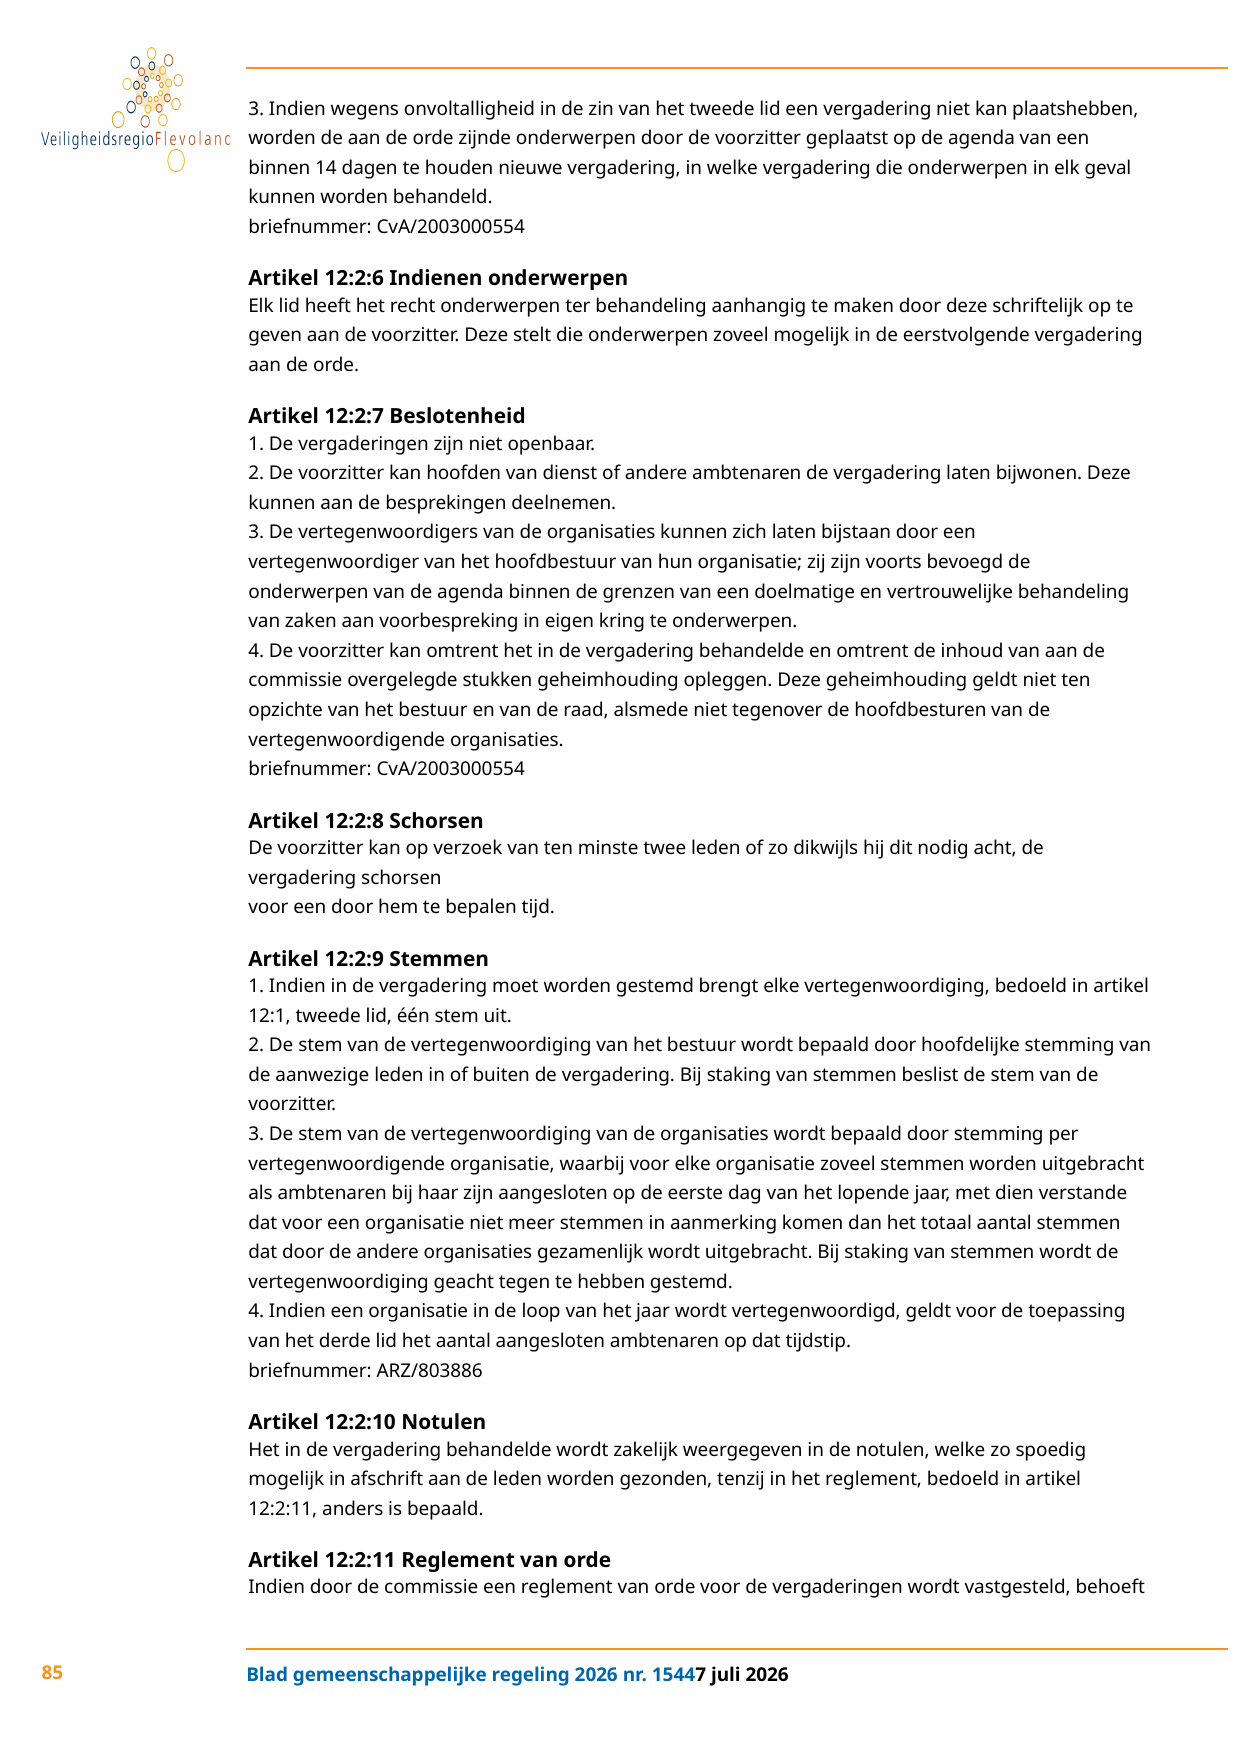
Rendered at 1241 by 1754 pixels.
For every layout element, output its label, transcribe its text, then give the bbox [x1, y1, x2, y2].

text Artikel 12:2:11 Reglement van orde [248, 1545, 1152, 1574]
text briefnummer: ARZ/803886 [248, 1357, 1152, 1383]
picture [41, 47, 231, 172]
text 1. De vergaderingen zijn niet openbaar. [248, 430, 1152, 456]
text 4. De voorzitter kan omtrent het in de vergadering behandelde en omtrent de inhoud van aan de commissie overgelegde stukken geheimhouding opleggen. Deze geheimhouding geldt niet ten opzichte van het bestuur en van de raad, alsmede niet tegenover de hoofdbesturen van de vertegenwoordigende organisaties. [248, 637, 1152, 752]
text Elk lid heeft het recht onderwerpen ter behandeling aanhangig te maken door deze schriftelijk op te geven aan de voorzitter. Deze stelt die onderwerpen zoveel mogelijk in de eerstvolgende vergadering aan de orde. [248, 292, 1152, 377]
text Indien door de commissie een reglement van orde voor de vergaderingen wordt vastgesteld, behoeft [248, 1574, 1152, 1599]
text 4. Indien een organisatie in de loop van het jaar wordt vertegenwoordigd, geldt voor de toepassing van het derde lid het aantal aangesloten ambtenaren op dat tijdstip. [248, 1298, 1152, 1353]
text Artikel 12:2:10 Notulen [248, 1407, 1152, 1436]
text 1. Indien in de vergadering moet worden gestemd brengt elke vertegenwoordiging, bedoeld in artikel 12:1, tweede lid, één stem uit. [248, 972, 1152, 1028]
text Artikel 12:2:8 Schorsen [248, 806, 1152, 834]
text Artikel 12:2:6 Indienen onderwerpen [248, 263, 1152, 292]
text 3. De vertegenwoordigers van de organisaties kunnen zich laten bijstaan door een vertegenwoordiger van het hoofdbestuur van hun organisatie; zij zijn voorts bevoegd de onderwerpen van de agenda binnen de grenzen van een doelmatige en vertrouwelijke behandeling van zaken aan voorbespreking in eigen kring te onderwerpen. [248, 519, 1152, 633]
text 2. De stem van de vertegenwoordiging van het bestuur wordt bepaald door hoofdelijke stemming van de aanwezige leden in of buiten de vergadering. Bij staking van stemmen beslist de stem van de voorzitter. [248, 1031, 1152, 1116]
text 2. De voorzitter kan hoofden van dienst of andere ambtenaren de vergadering laten bijwonen. Deze kunnen aan de besprekingen deelnemen. [248, 459, 1152, 515]
text voor een door hem te bepalen tijd. [248, 893, 1152, 919]
text Het in de vergadering behandelde wordt zakelijk weergegeven in de notulen, welke zo spoedig mogelijk in afschrift aan de leden worden gezonden, tenzij in het reglement, bedoeld in artikel 12:2:11, anders is bepaald. [248, 1436, 1152, 1521]
text 3. Indien wegens onvoltalligheid in de zin van het tweede lid een vergadering niet kan plaatshebben, worden de aan de orde zijnde onderwerpen door de voorzitter geplaatst op de agenda van een binnen 14 dagen te houden nieuwe vergadering, in welke vergadering die onderwerpen in elk geval kunnen worden behandeld. [248, 95, 1152, 209]
text De voorzitter kan op verzoek van ten minste twee leden of zo dikwijls hij dit nodig acht, de vergadering schorsen [248, 834, 1152, 889]
text 3. De stem van de vertegenwoordiging van de organisaties wordt bepaald door stemming per vertegenwoordigende organisatie, waarbij voor elke organisatie zoveel stemmen worden uitgebracht als ambtenaren bij haar zijn aangesloten op de eerste dag van het lopende jaar, met dien verstande dat voor een organisatie niet meer stemmen in aanmerking komen dan het totaal aantal stemmen dat door de andere organisaties gezamenlijk wordt uitgebracht. Bij staking van stemmen wordt de vertegenwoordiging geacht tegen te hebben gestemd. [248, 1120, 1152, 1294]
text Artikel 12:2:7 Beslotenheid [248, 402, 1152, 430]
text briefnummer: CvA/2003000554 [248, 213, 1152, 239]
text Artikel 12:2:9 Stemmen [248, 944, 1152, 972]
text briefnummer: CvA/2003000554 [248, 755, 1152, 781]
